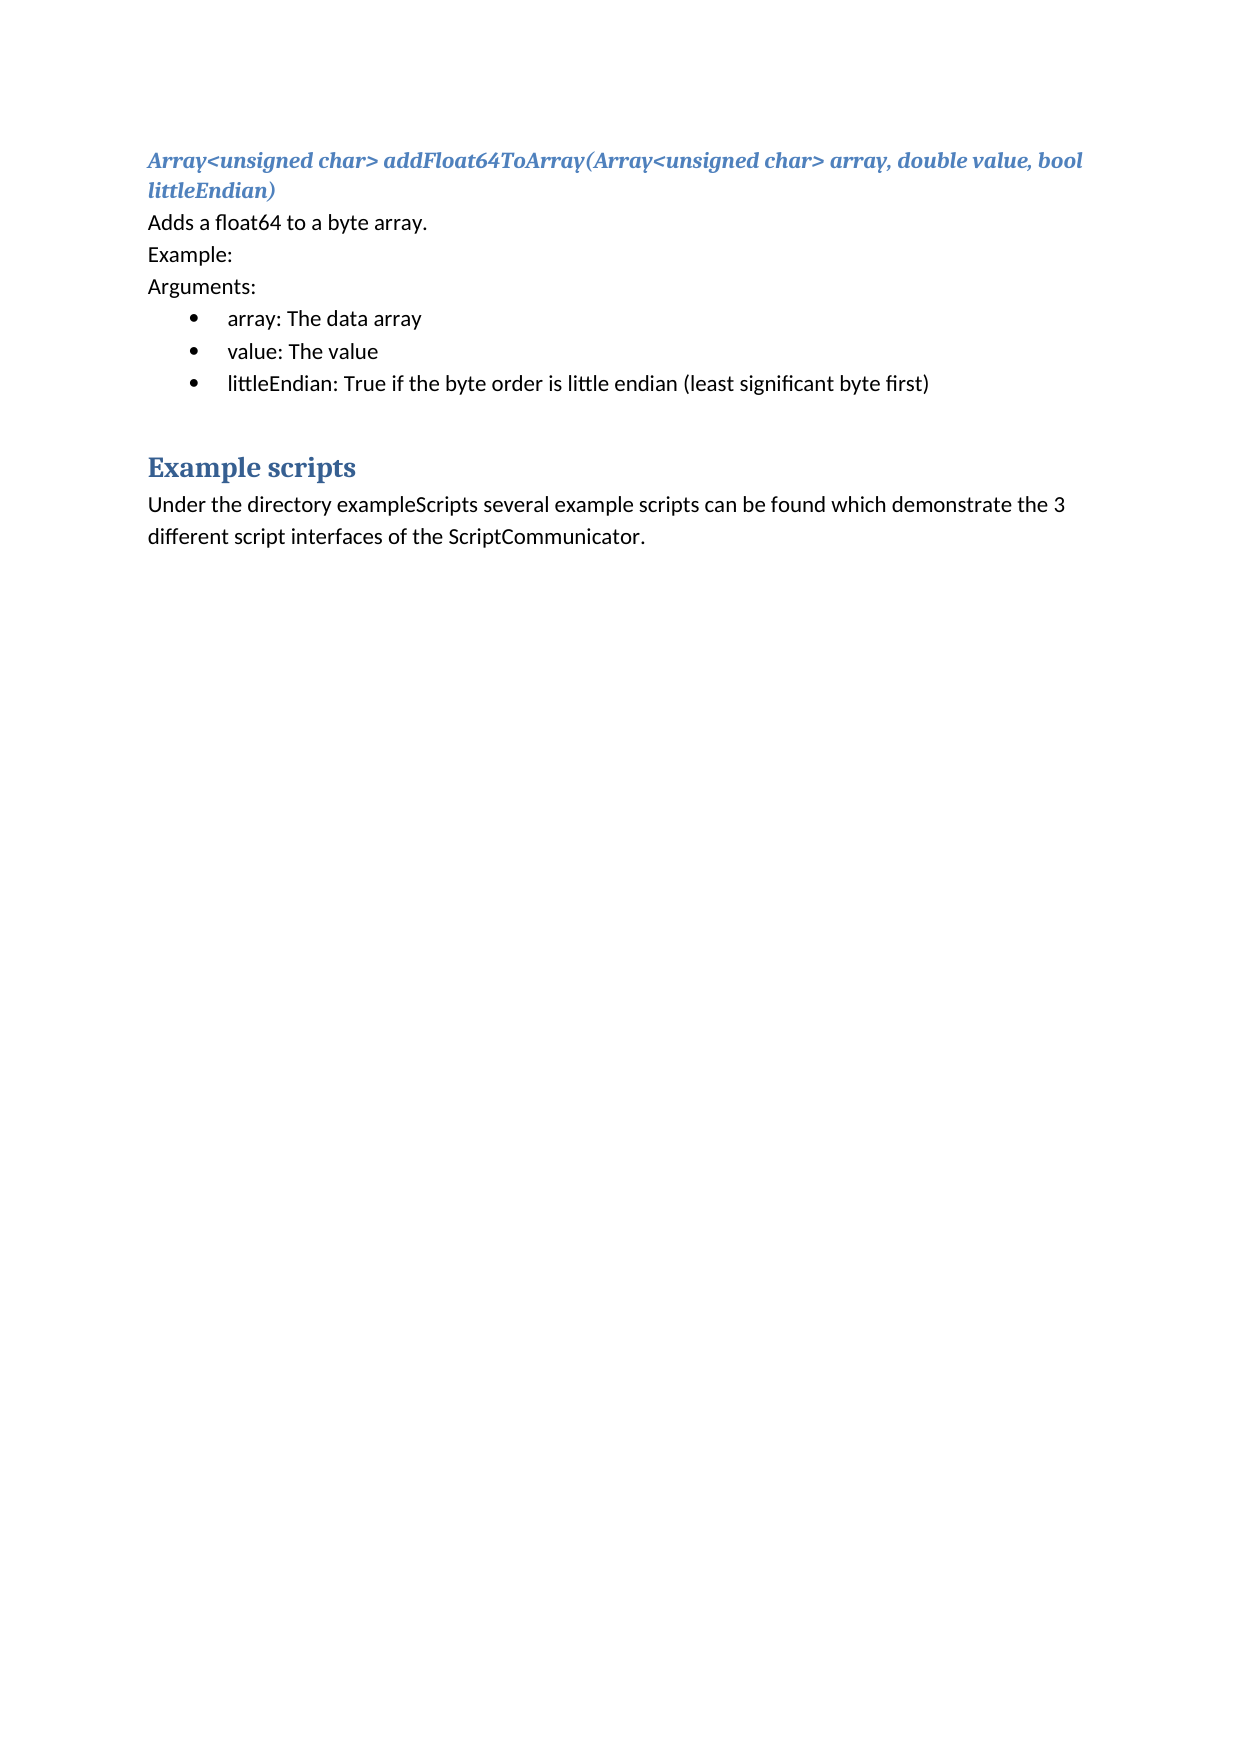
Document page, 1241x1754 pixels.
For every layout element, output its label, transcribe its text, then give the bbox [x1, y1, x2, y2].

subtitle Array<unsigned char> addFloat64ToArray(Array<unsigned char> array, double value, bool littleEndian) [148, 148, 1093, 204]
text Under the directory exampleScripts several example scripts can be found which demonstrate the 3 different script interfaces of the ScriptCommunicator. [148, 490, 1093, 550]
list array: The data array [190, 304, 1093, 333]
text Adds a float64 to a byte array. [148, 208, 1093, 236]
subtitle Example scripts [148, 451, 1093, 485]
text Example: [148, 240, 1093, 268]
list littleEndian: True if the byte order is little endian (least significant byte first) [190, 369, 1093, 397]
text Arguments: [148, 272, 1093, 300]
list value: The value [190, 337, 1093, 365]
